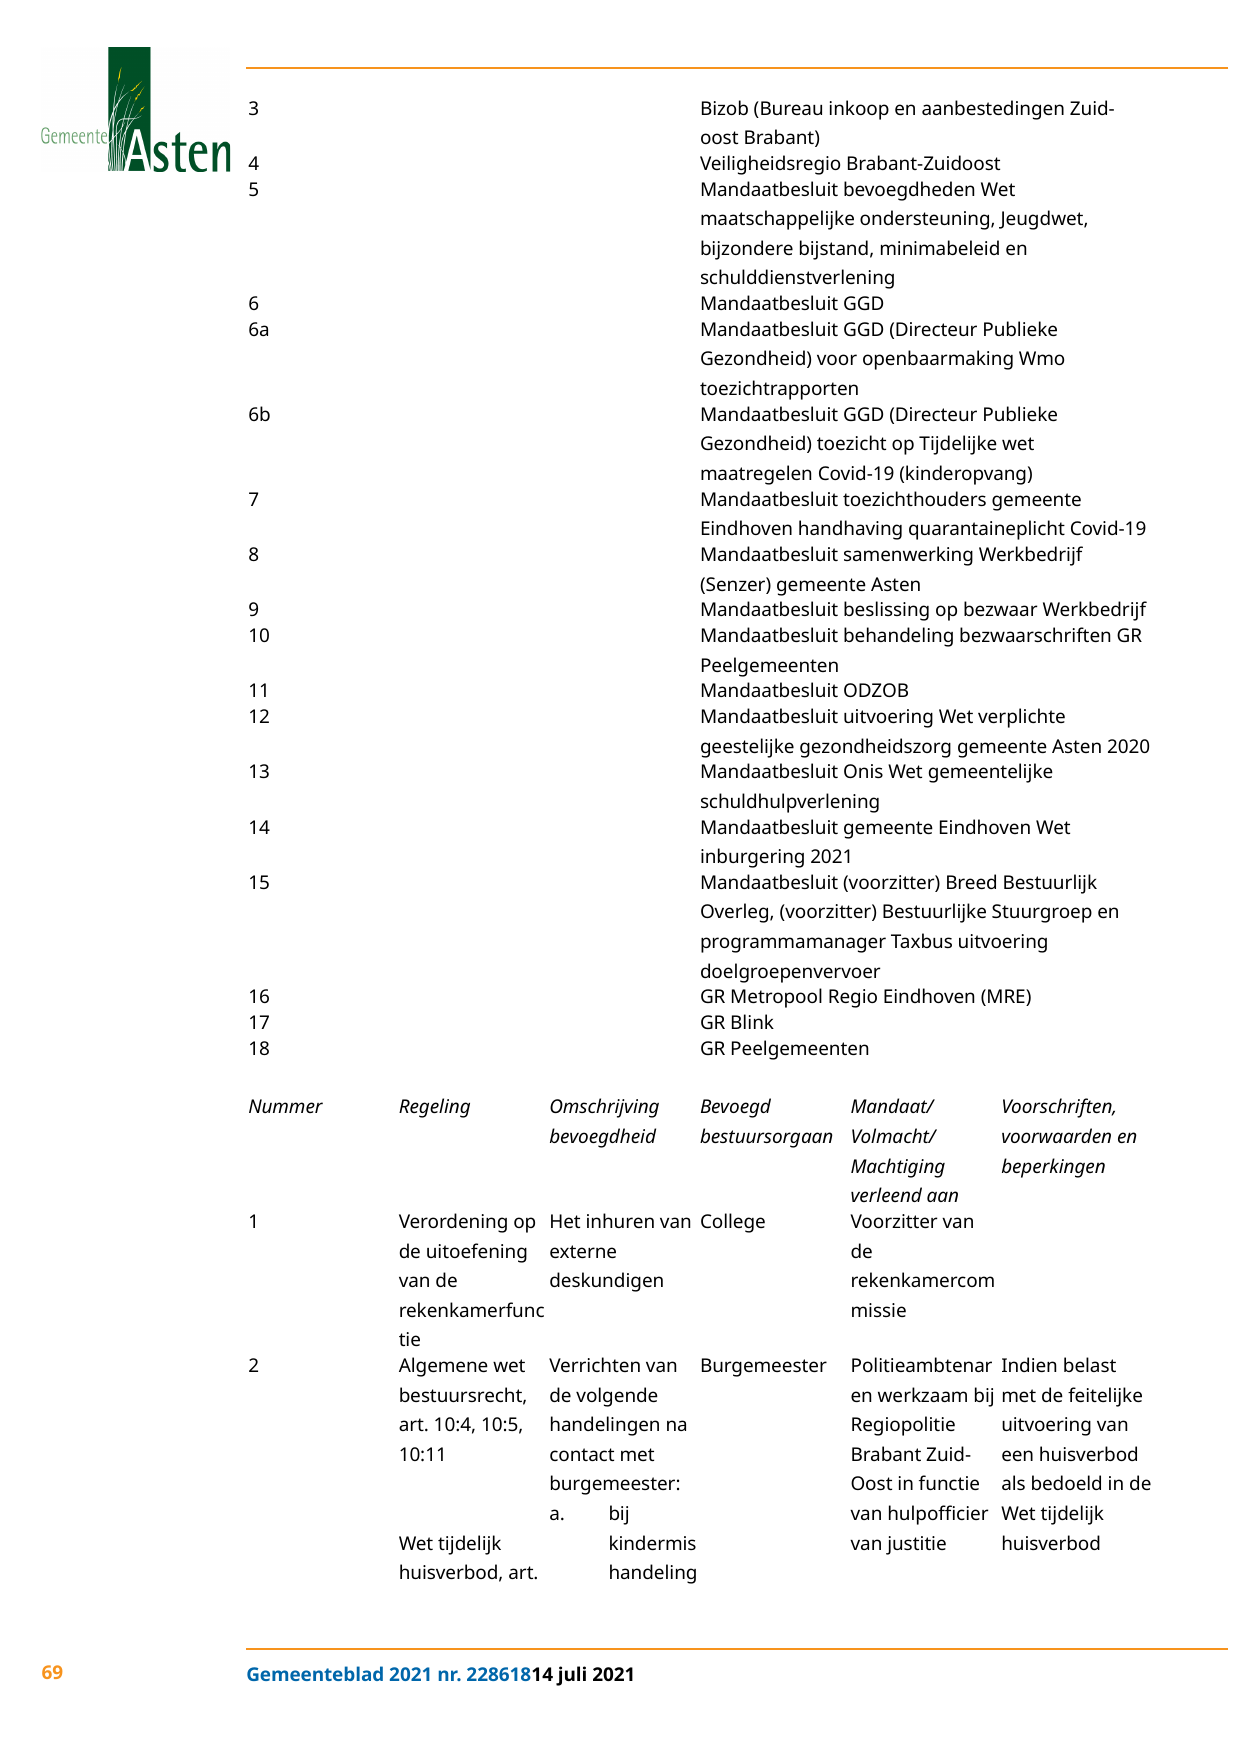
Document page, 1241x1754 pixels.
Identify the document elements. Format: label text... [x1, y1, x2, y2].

table_cell 1 [248, 1208, 398, 1352]
table_cell 6 [248, 290, 700, 316]
table_cell Mandaatbesluit uitvoering Wet verplichte geestelijke gezondheidszorg gemeente Asten 2020 [700, 703, 1152, 758]
table_header Mandaat/ Volmacht/ Machtiging verleend aan [850, 1094, 1001, 1208]
table_cell 9 [248, 596, 700, 622]
table_cell Mandaatbesluit GGD [700, 290, 1152, 316]
table_cell Voorzitter van de rekenkamercommissie [850, 1208, 1001, 1352]
table_cell 6a [248, 316, 700, 401]
table_cell Mandaatbesluit GGD (Directeur Publieke Gezondheid) voor openbaarmaking Wmo toezichtrapporten [700, 316, 1152, 401]
table_header Bevoegd bestuursorgaan [700, 1094, 850, 1208]
table_cell 3 [248, 95, 700, 150]
table_cell Politieambtenaren werkzaam bij Regiopolitie Brabant Zuid-Oost in functie van hulpofficier van justitie [850, 1352, 1001, 1585]
table_cell Mandaatbesluit gemeente Eindhoven Wet inburgering 2021 [700, 814, 1152, 869]
table_cell College [700, 1208, 850, 1352]
table_cell Algemene wet bestuursrecht, art. 10:4, 10:5, 10:11 Wet tijdelijk huisverbod, art. [399, 1352, 549, 1585]
table_cell GR Metropool Regio Eindhoven (MRE) [700, 984, 1152, 1009]
table_cell Verrichten van de volgende handelingen na contact met burgemeester: bij kindermishandeling [549, 1352, 700, 1585]
table_cell Mandaatbesluit (voorzitter) Breed Bestuurlijk Overleg, (voorzitter) Bestuurlijke Stuurgroep en programmamanager Taxbus uitvoering doelgroepenvervoer [700, 869, 1152, 984]
table_cell 13 [248, 759, 700, 814]
table_cell Mandaatbesluit GGD (Directeur Publieke Gezondheid) toezicht op Tijdelijke wet maatregelen Covid-19 (kinderopvang) [700, 401, 1152, 486]
table_header Voorschriften, voorwaarden en beperkingen [1001, 1094, 1152, 1208]
table_cell 18 [248, 1035, 700, 1061]
table_cell Mandaatbesluit beslissing op bezwaar Werkbedrijf [700, 596, 1152, 622]
table_cell Bizob (Bureau inkoop en aanbestedingen Zuid-oost Brabant) [700, 95, 1152, 150]
table_cell 16 [248, 984, 700, 1009]
table_cell 8 [248, 541, 700, 596]
table_cell Mandaatbesluit behandeling bezwaarschriften GR Peelgemeenten [700, 622, 1152, 677]
table_cell 12 [248, 703, 700, 758]
table_cell Mandaatbesluit toezichthouders gemeente Eindhoven handhaving quarantaineplicht Covid-19 [700, 486, 1152, 541]
table_cell Mandaatbesluit ODZOB [700, 678, 1152, 703]
table_cell 7 [248, 486, 700, 541]
table_cell 17 [248, 1009, 700, 1035]
table_cell Mandaatbesluit bevoegdheden Wet maatschappelijke ondersteuning, Jeugdwet, bijzondere bijstand, minimabeleid en schulddienstverlening [700, 176, 1152, 290]
table_cell 10 [248, 622, 700, 677]
table_cell 11 [248, 678, 700, 703]
table_cell 5 [248, 176, 700, 290]
table_header Regeling [399, 1094, 549, 1208]
table_cell 2 [248, 1352, 398, 1585]
table_header Omschrijving bevoegdheid [549, 1094, 700, 1208]
table_cell Burgemeester [700, 1352, 850, 1585]
table_cell Mandaatbesluit samenwerking Werkbedrijf (Senzer) gemeente Asten [700, 541, 1152, 596]
table_cell Indien belast met de feitelijke uitvoering van een huisverbod als bedoeld in de Wet tijdelijk huisverbod [1001, 1352, 1152, 1585]
table_cell GR Blink [700, 1009, 1152, 1035]
table_cell 4 [248, 150, 700, 176]
table_cell Verordening op de uitoefening van de rekenkamerfunctie [399, 1208, 549, 1352]
table_cell 14 [248, 814, 700, 869]
table_cell 6b [248, 401, 700, 486]
table_cell 15 [248, 869, 700, 984]
picture [41, 47, 231, 172]
table_cell [1001, 1208, 1152, 1352]
table_cell Het inhuren van externe deskundigen [549, 1208, 700, 1352]
table_cell GR Peelgemeenten [700, 1035, 1152, 1061]
table_cell Mandaatbesluit Onis Wet gemeentelijke schuldhulpverlening [700, 759, 1152, 814]
table_cell Veiligheidsregio Brabant-Zuidoost [700, 150, 1152, 176]
table_header Nummer [248, 1094, 398, 1208]
